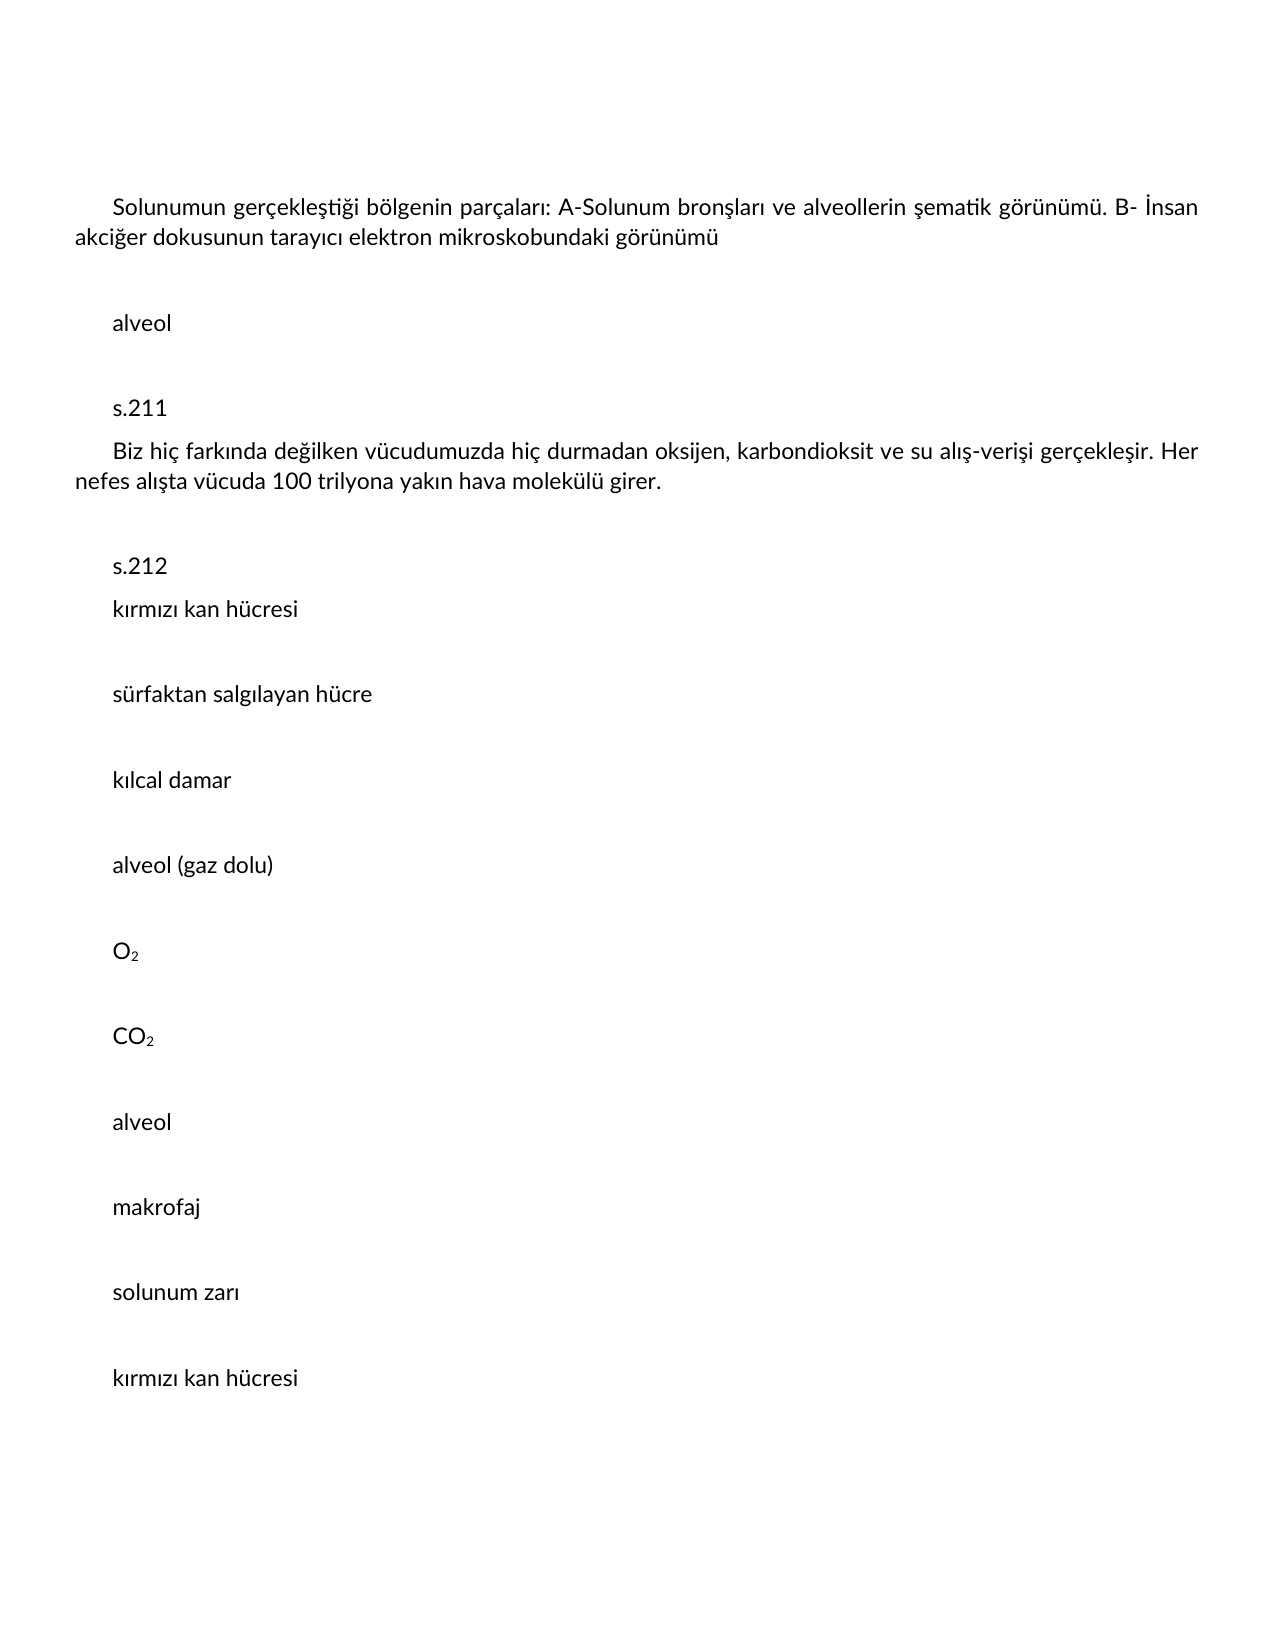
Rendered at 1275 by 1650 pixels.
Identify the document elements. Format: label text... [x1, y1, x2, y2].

text kırmızı kan hücresi [75, 595, 1200, 622]
text sürfaktan salgılayan hücre [75, 680, 1200, 708]
text Biz hiç farkında değilken vücudumuzda hiç durmadan oksijen, karbondioksit ve su alış-verişi gerçekleşir. Her nefes alışta vücuda 100 trilyona yakın hava molekülü girer. [75, 436, 1200, 494]
text s.211 [75, 394, 1200, 421]
text kılcal damar [75, 766, 1200, 793]
text CO2 [75, 1022, 1200, 1049]
text alveol [75, 1107, 1200, 1135]
text alveol (gaz dolu) [75, 851, 1200, 878]
text makrofaj [75, 1193, 1200, 1220]
text s.212 [75, 552, 1200, 579]
text alveol [75, 308, 1200, 336]
text kırmızı kan hücresi [75, 1363, 1200, 1391]
text O2 [75, 936, 1200, 964]
text solunum zarı [75, 1278, 1200, 1306]
text Solunumun gerçekleştiği bölgenin parçaları: A-Solunum bronşları ve alveollerin şematik görünümü. B- İnsan akciğer dokusunun tarayıcı elektron mikroskobundaki görünümü [75, 193, 1200, 250]
